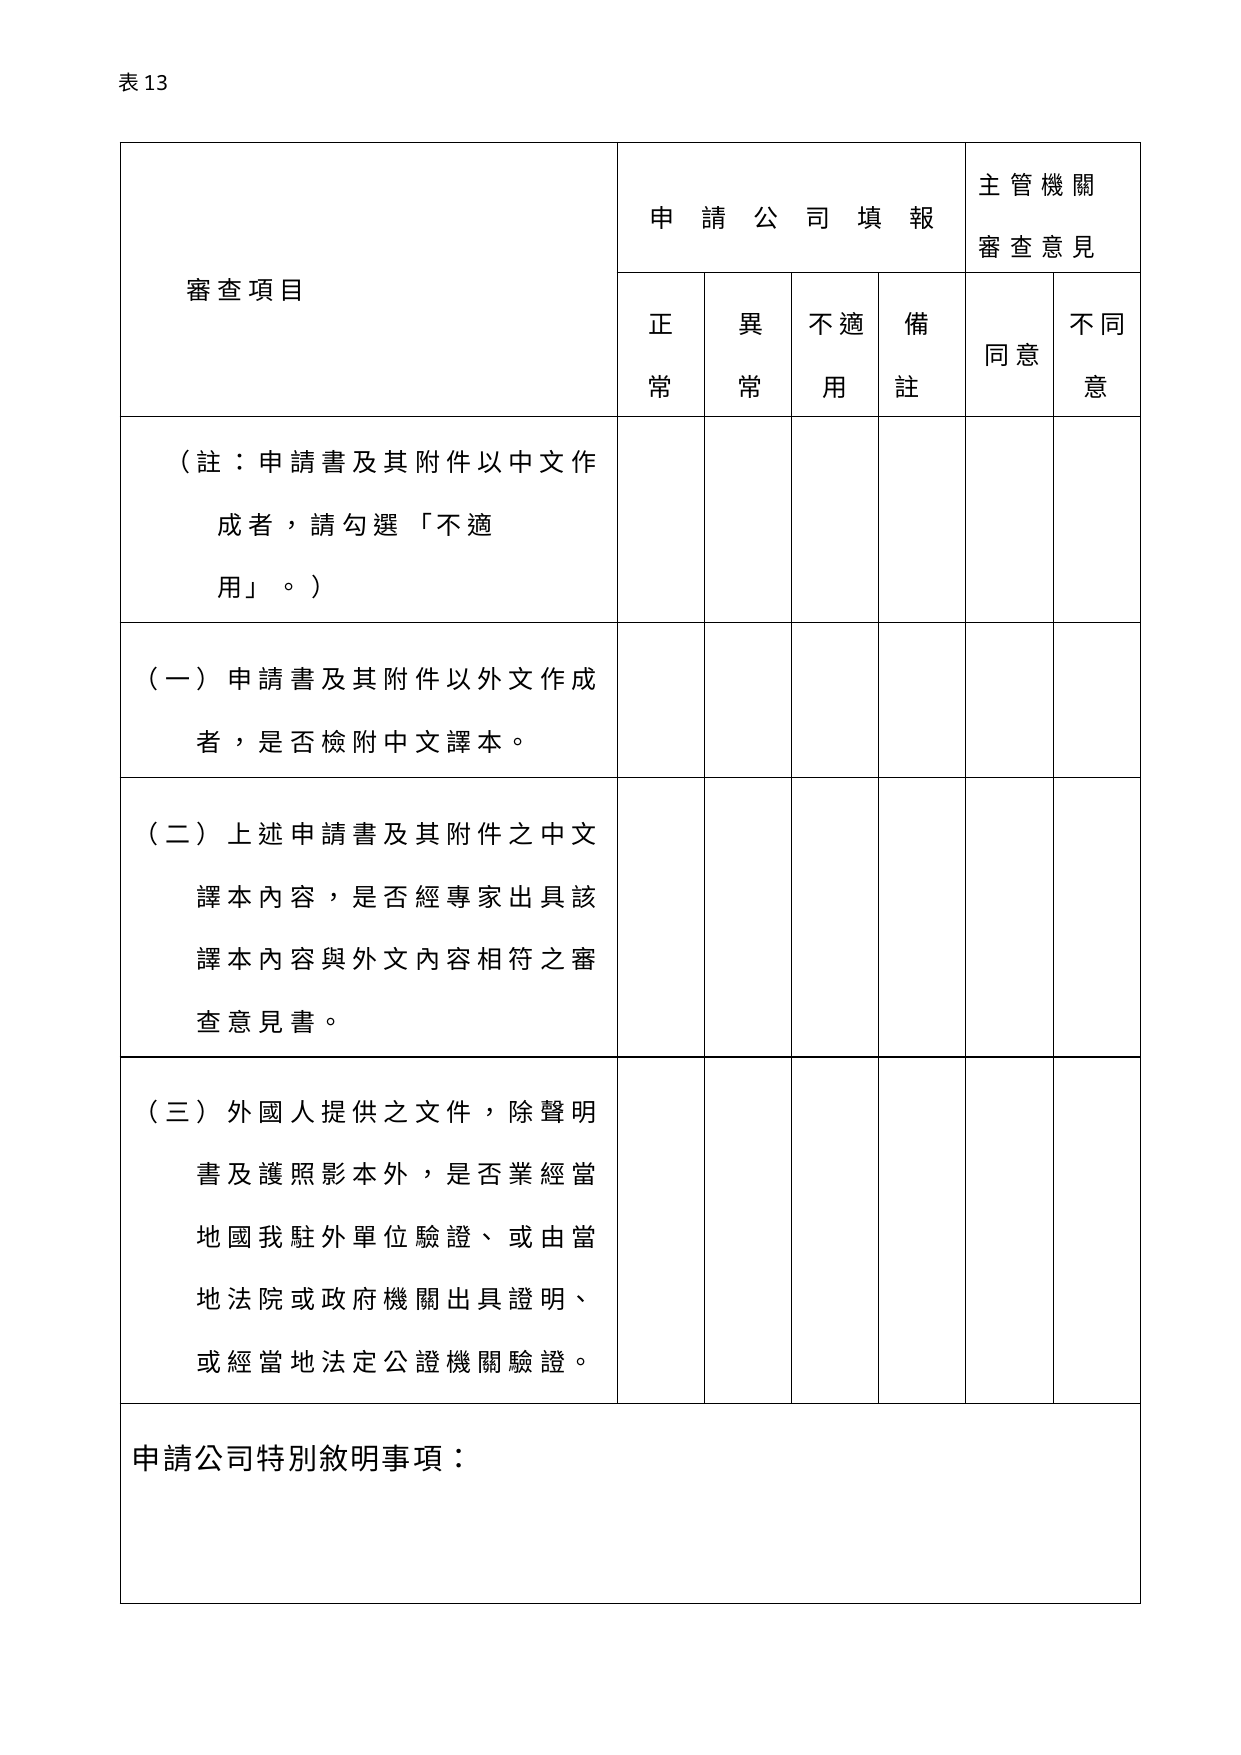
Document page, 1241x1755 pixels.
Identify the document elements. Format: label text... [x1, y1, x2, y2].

table_cell [966, 778, 1053, 1056]
table_cell [618, 623, 704, 777]
table_cell [879, 417, 965, 622]
table_cell （一）申請書及其附件以外文作成者，是否檢附中文譯本。 [121, 623, 617, 777]
table_cell （註：申請書及其附件以中文作成者，請勾選「不適用」。） [121, 417, 617, 622]
table_cell [879, 1058, 965, 1403]
table_cell [618, 1058, 704, 1403]
table_cell 異 常 [705, 273, 791, 416]
table_header 申 請 公 司 填 報 [618, 143, 965, 272]
table_cell 申請公司特別敘明事項： [121, 1404, 1140, 1603]
table_cell [792, 623, 878, 777]
table_cell [879, 778, 965, 1056]
table_cell [966, 623, 1053, 777]
table_cell [1054, 623, 1140, 777]
table_cell [792, 417, 878, 622]
table_cell [966, 1058, 1053, 1403]
table_cell 不同意 [1054, 273, 1140, 416]
table_cell [792, 778, 878, 1056]
table_cell [618, 778, 704, 1056]
table_cell 備 註 [879, 273, 965, 416]
table_cell （二）上述申請書及其附件之中文譯本內容，是否經專家出具該譯本內容與外文內容相符之審查意見書。 [121, 778, 617, 1056]
table_cell [792, 1058, 878, 1403]
table_cell [1054, 1058, 1140, 1403]
table_cell [705, 778, 791, 1056]
table_cell （三）外國人提供之文件，除聲明書及護照影本外，是否業經當地國我駐外單位驗證、或由當地法院或政府機關出具證明、或經當地法定公證機關驗證。 [121, 1058, 617, 1403]
table_cell [966, 417, 1053, 622]
table_cell 同意 [966, 273, 1053, 416]
table_cell [1054, 417, 1140, 622]
table_cell 不適用 [792, 273, 878, 416]
table_cell [705, 1058, 791, 1403]
table_cell [618, 417, 704, 622]
table_cell [1054, 778, 1140, 1056]
table_cell [705, 623, 791, 777]
table_cell [879, 623, 965, 777]
table_header 主管機關 審查意見 [966, 143, 1140, 272]
table_cell [705, 417, 791, 622]
table_header 審查項目 [121, 143, 617, 416]
table_cell 正 常 [618, 273, 704, 416]
